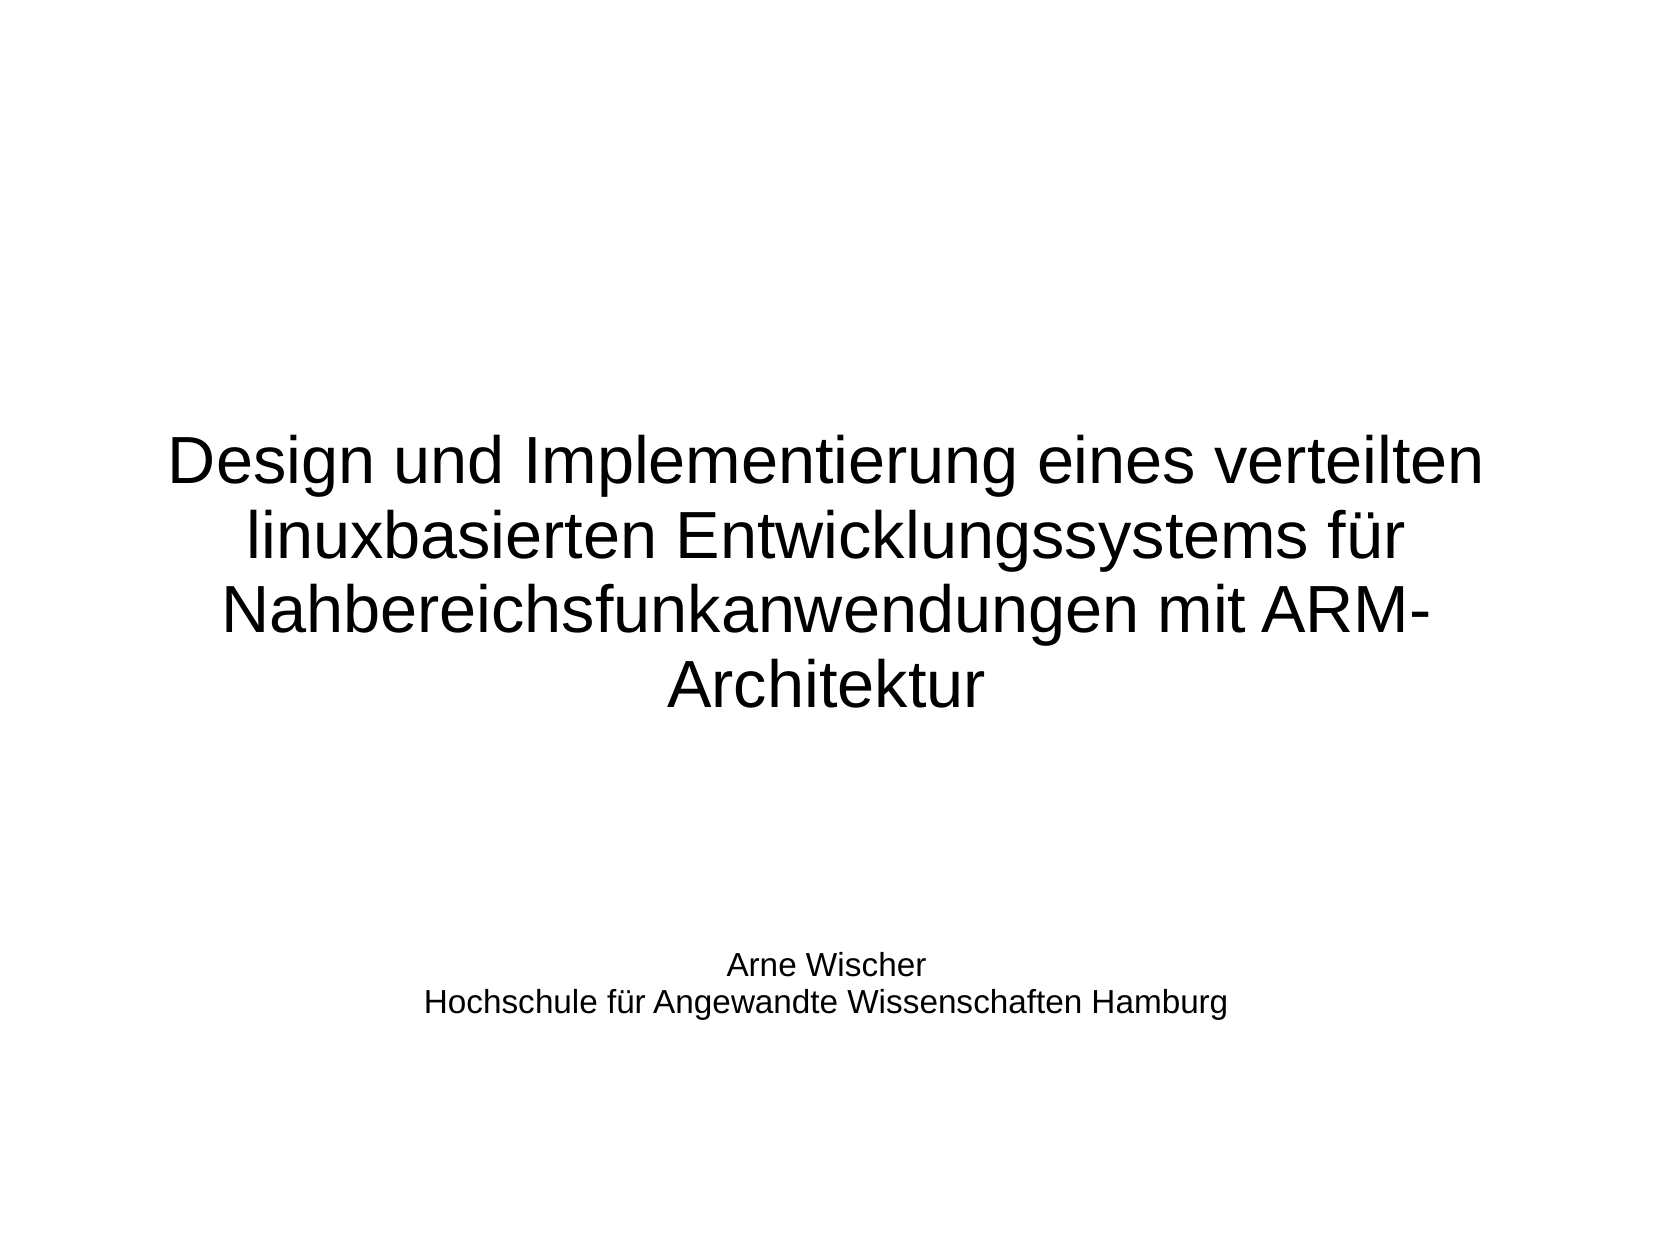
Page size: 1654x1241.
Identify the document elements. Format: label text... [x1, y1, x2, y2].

subtitle Design und Implementierung eines verteilten linuxbasierten Entwicklungssystems für Nahbereichsfunkanwendungen mit ARM-Architektur Arne Wischer Hochschule für Angewandte Wissenschaften Hamburg [82, 49, 1571, 1095]
